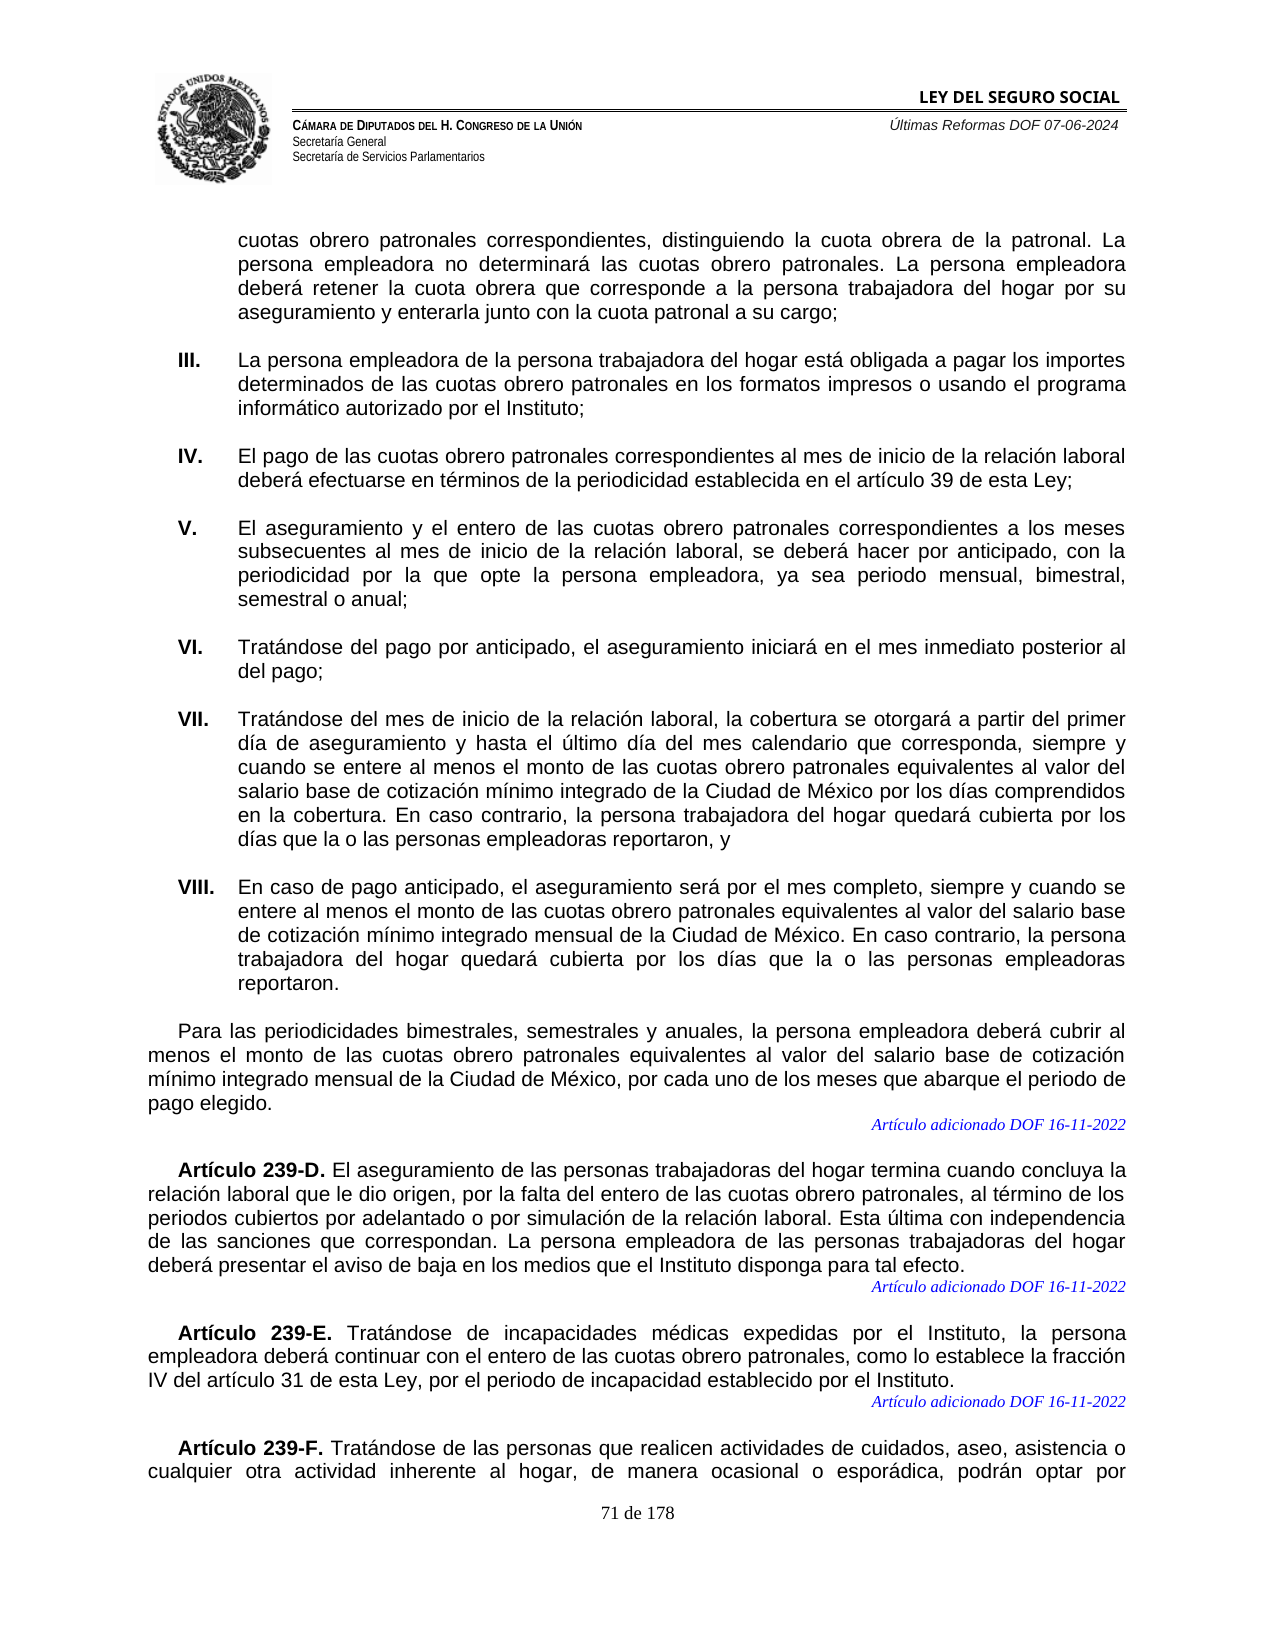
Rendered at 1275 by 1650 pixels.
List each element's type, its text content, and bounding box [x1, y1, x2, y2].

text Artículo adicionado DOF 16-11-2022 [148, 1392, 1127, 1411]
text cuotas obrero patronales correspondientes, distinguiendo la cuota obrera de la patronal. La persona empleadora no determinará las cuotas obrero patronales. La persona empleadora deberá retener la cuota obrera que corresponde a la persona trabajadora del hogar por su aseguramiento y enterarla junto con la cuota patronal a su cargo; [178, 228, 1127, 324]
text Artículo 239-F. Tratándose de las personas que realicen actividades de cuidados, aseo, asistencia o cualquier otra actividad inherente al hogar, de manera ocasional o esporádica, podrán optar por [148, 1435, 1127, 1483]
text III. La persona empleadora de la persona trabajadora del hogar está obligada a pagar los importes determinados de las cuotas obrero patronales en los formatos impresos o usando el programa informático autorizado por el Instituto; [178, 348, 1127, 419]
text Artículo 239-E. Tratándose de incapacidades médicas expedidas por el Instituto, la persona empleadora deberá continuar con el entero de las cuotas obrero patronales, como lo establece la fracción IV del artículo 31 de esta Ley, por el periodo de incapacidad establecido por el Instituto. [148, 1320, 1127, 1392]
text Artículo adicionado DOF 16-11-2022 [148, 1277, 1127, 1296]
text Artículo adicionado DOF 16-11-2022 [148, 1114, 1127, 1133]
text Para las periodicidades bimestrales, semestrales y anuales, la persona empleadora deberá cubrir al menos el monto de las cuotas obrero patronales equivalentes al valor del salario base de cotización mínimo integrado mensual de la Ciudad de México, por cada uno de los meses que abarque el periodo de pago elegido. [148, 1018, 1127, 1114]
text IV. El pago de las cuotas obrero patronales correspondientes al mes de inicio de la relación laboral deberá efectuarse en términos de la periodicidad establecida en el artículo 39 de esta Ley; [178, 443, 1127, 491]
text VII. Tratándose del mes de inicio de la relación laboral, la cobertura se otorgará a partir del primer día de aseguramiento y hasta el último día del mes calendario que corresponda, siempre y cuando se entere al menos el monto de las cuotas obrero patronales equivalentes al valor del salario base de cotización mínimo integrado de la Ciudad de México por los días comprendidos en la cobertura. En caso contrario, la persona trabajadora del hogar quedará cubierta por los días que la o las personas empleadoras reportaron, y [178, 707, 1127, 851]
text VIII. En caso de pago anticipado, el aseguramiento será por el mes completo, siempre y cuando se entere al menos el monto de las cuotas obrero patronales equivalentes al valor del salario base de cotización mínimo integrado mensual de la Ciudad de México. En caso contrario, la persona trabajadora del hogar quedará cubierta por los días que la o las personas empleadoras reportaron. [178, 875, 1127, 994]
text V. El aseguramiento y el entero de las cuotas obrero patronales correspondientes a los meses subsecuentes al mes de inicio de la relación laboral, se deberá hacer por anticipado, con la periodicidad por la que opte la persona empleadora, ya sea periodo mensual, bimestral, semestral o anual; [178, 515, 1127, 611]
text VI. Tratándose del pago por anticipado, el aseguramiento iniciará en el mes inmediato posterior al del pago; [178, 635, 1127, 683]
text Artículo 239-D. El aseguramiento de las personas trabajadoras del hogar termina cuando concluya la relación laboral que le dio origen, por la falta del entero de las cuotas obrero patronales, al término de los periodos cubiertos por adelantado o por simulación de la relación laboral. Esta última con independencia de las sanciones que correspondan. La persona empleadora de las personas trabajadoras del hogar deberá presentar el aviso de baja en los medios que el Instituto disponga para tal efecto. [148, 1157, 1127, 1277]
